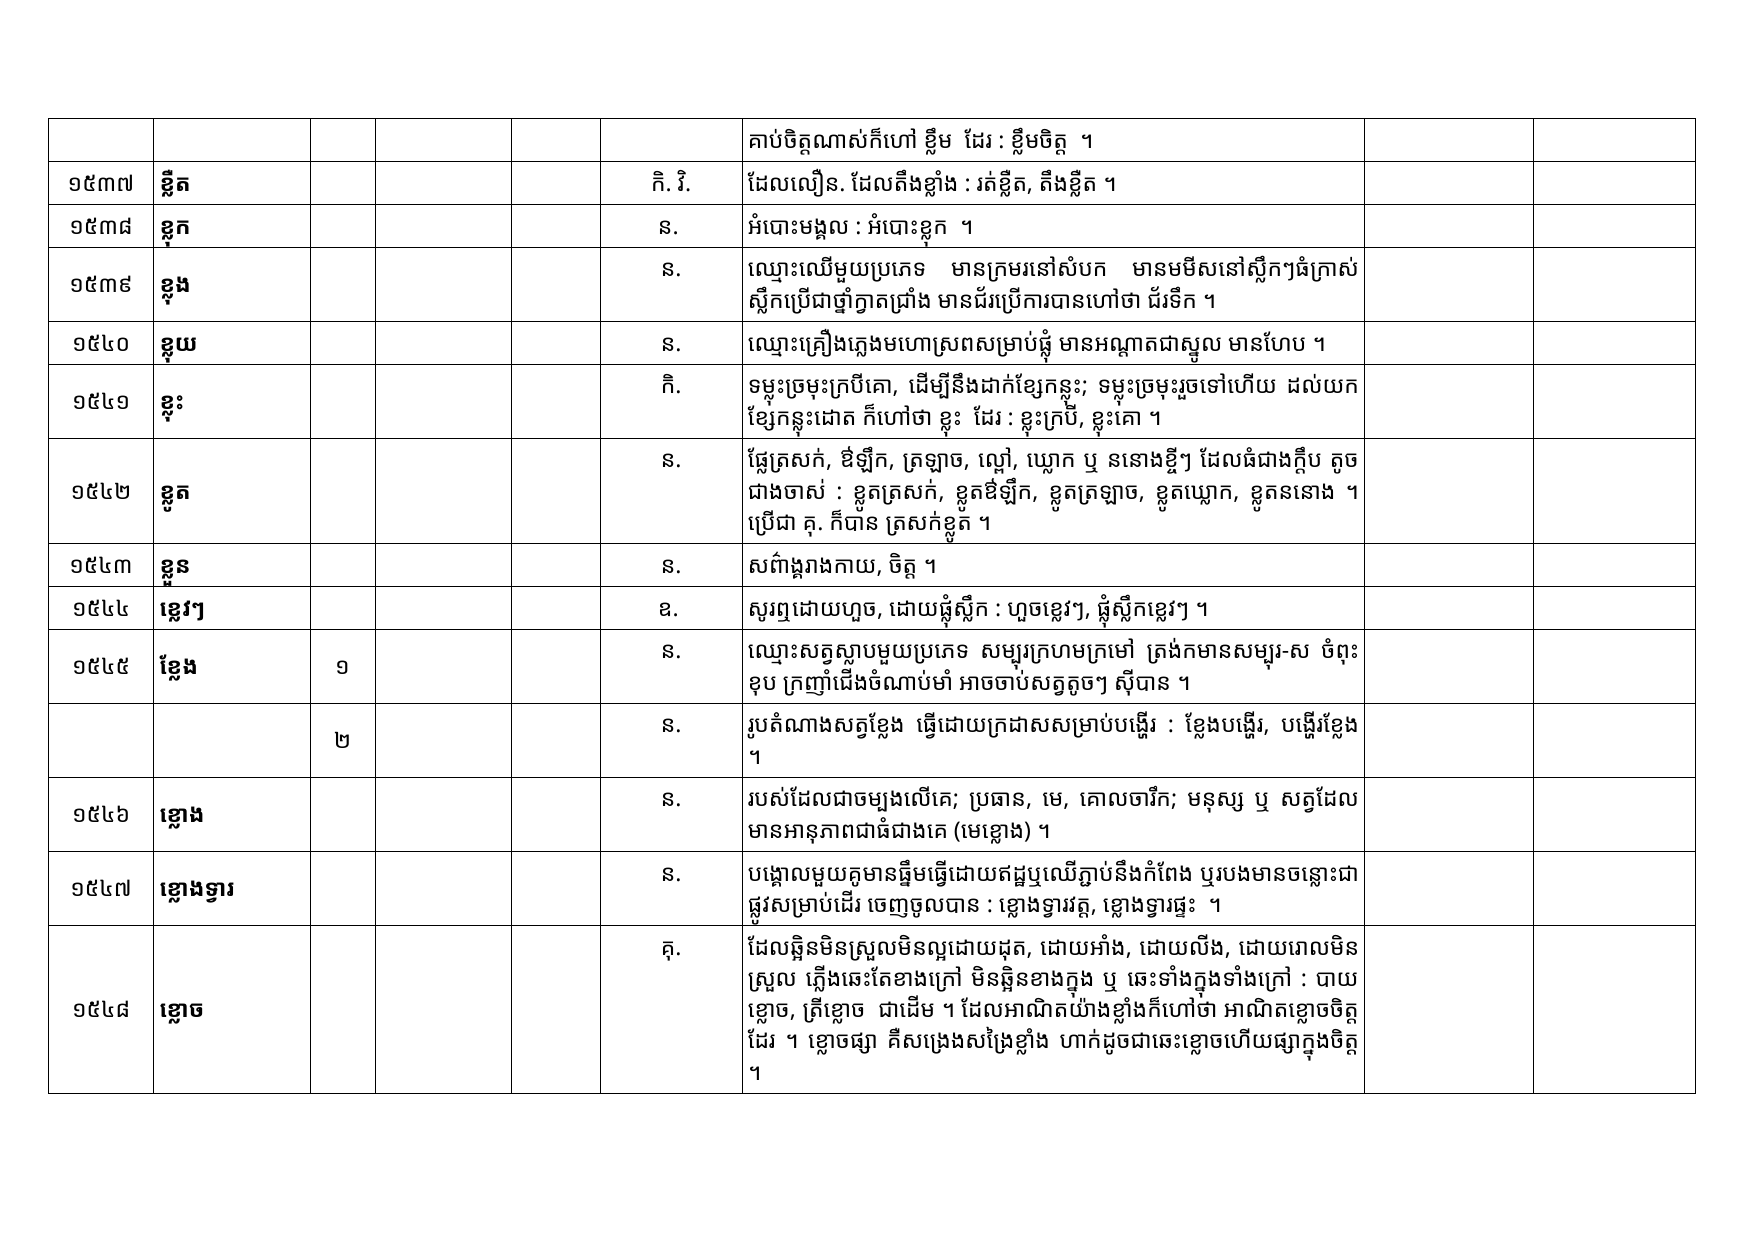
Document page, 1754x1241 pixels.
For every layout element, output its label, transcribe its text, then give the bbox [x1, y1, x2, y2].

table_cell [1534, 119, 1695, 161]
table_cell [311, 162, 375, 204]
table_cell ន. [601, 704, 742, 777]
table_cell [311, 205, 375, 247]
table_cell ខ្លោច [154, 926, 310, 1092]
table_cell [49, 119, 153, 161]
table_cell [1534, 365, 1695, 437]
table_cell [512, 205, 600, 247]
table_cell [601, 119, 742, 161]
table_cell ១៥៣៧ [49, 162, 153, 204]
table_cell [1365, 322, 1533, 363]
table_cell [311, 439, 375, 543]
table_cell [1365, 544, 1533, 586]
table_cell [154, 704, 310, 777]
table_cell [512, 587, 600, 628]
table_cell ខ្លុក [154, 205, 310, 247]
table_cell [1534, 926, 1695, 1092]
table_cell ១៥៤៣ [49, 544, 153, 586]
table_cell [512, 162, 600, 204]
table_cell ១៥៤៦ [49, 778, 153, 851]
table_cell ដែល​ឆ្អិន​មិន​ស្រួល​មិន​ល្អ​ដោយ​ដុត, ដោយ​អាំង, ដោយ​លីង, ដោយ​រោល​មិន​ស្រួល ភ្លើង​ឆេះ​តែ​ខាង​ក្រៅ មិន​ឆ្អិន​ខាង​ក្នុង ឬ ឆេះ​ទាំង​ក្នុង​ទាំង​ក្រៅ : បាយ​ខ្លោច, ត្រី​ខ្លោច ជាដើម ។ ដែល​អាណិត​យ៉ាង​ខ្លាំង​ក៏​ហៅ​ថា អាណិត​ខ្លោច​ចិត្ត ដែរ ។ ខ្លោច​ផ្សា គឺ​សង្រេងសង្រៃ​ខ្លាំង ហាក់​ដូច​ជា​ឆេះ​ខ្លោច​ហើយ​ផ្សា​ក្នុង​ចិត្ត ។ [743, 926, 1364, 1092]
table_cell ១៥៤៨ [49, 926, 153, 1092]
table_cell ១៥៤៥ [49, 630, 153, 702]
table_cell ១៥៣៩ [49, 248, 153, 321]
table_cell [311, 248, 375, 321]
table_cell [1534, 587, 1695, 628]
table_cell [376, 322, 511, 363]
table_cell ឧ. [601, 587, 742, 628]
table_cell ន. [601, 439, 742, 543]
table_cell ន. [601, 630, 742, 702]
table_cell [311, 587, 375, 628]
table_cell [376, 704, 511, 777]
table_cell ផ្លែ​ត្រសក់, ឳឡឹក, ត្រឡាច, ល្ពៅ, ឃ្លោក ឬ ននោង​ខ្ចី​ៗ ដែល​ធំ​ជាង​ក្ដឹប តូច​ជាង​ចាស់ : ខ្លូត​ត្រសក់, ខ្លូត​ឳឡឹក, ខ្លូត​ត្រឡាច, ខ្លូត​ឃ្លោក, ខ្លូត​ននោង ។ ប្រើ​ជា គុ. ក៏​បាន ត្រសក់​ខ្លូត ។ [743, 439, 1364, 543]
table_cell [49, 704, 153, 777]
table_cell [512, 630, 600, 702]
table_cell [1534, 544, 1695, 586]
table_cell ន. [601, 544, 742, 586]
table_cell [1534, 630, 1695, 702]
table_cell [311, 119, 375, 161]
table_cell របស់​ដែលជា​ចម្បង​លើ​គេ; ប្រធាន, មេ, គោល​ចារឹក; មនុស្ស ឬ សត្វ​ដែល​មាន​អានុភាព​ជា​ធំ​ជាង​គេ (មេ​ខ្លោង) ។ [743, 778, 1364, 851]
table_cell [1365, 119, 1533, 161]
table_cell [311, 926, 375, 1092]
table_cell ឈ្មោះ​គ្រឿង​ភ្លេង​មហោស្រព​សម្រាប់​ផ្លុំ មាន​អណ្តាត​ជា​ស្នូល​ មាន​ហែប ។ [743, 322, 1364, 363]
table_cell [1534, 322, 1695, 363]
table_cell ខ្លេវ​ៗ [154, 587, 310, 628]
table_cell អំបោះ​មង្គល : អំបោះ​ខ្លុក ។ [743, 205, 1364, 247]
table_cell [512, 439, 600, 543]
table_cell បង្គោល​មួយ​គូ​មាន​ធ្នឹម​ធ្វើ​ដោយ​ឥដ្ឋ​ឬ​ឈើ​ភ្ជាប់​នឹង​កំពែង ឬ​របង​មាន​ចន្លោះ​ជា​ផ្លូវ​សម្រាប់​ដើរ ចេញ​ចូល​បាន : ខ្លោង​ទ្វារ​វត្ត, ខ្លោង​ទ្វារ​ផ្ទះ ។ [743, 852, 1364, 925]
table_cell [512, 926, 600, 1092]
table_cell [1534, 162, 1695, 204]
table_cell [376, 852, 511, 925]
table_cell [512, 119, 600, 161]
table_cell [1534, 778, 1695, 851]
table_cell ១៥៤៤ [49, 587, 153, 628]
table_cell ១៥៤០ [49, 322, 153, 363]
table_cell [1365, 439, 1533, 543]
table_cell គាប់​ចិត្ត​ណាស់​ក៏​ហៅ ខ្លឹម ដែរ : ខ្លឹម​ចិត្ត ។ [743, 119, 1364, 161]
table_cell [1365, 248, 1533, 321]
table_cell [311, 778, 375, 851]
table_cell [1365, 778, 1533, 851]
table_cell ទម្លុះ​ច្រមុះ​ក្របី​គោ, ដើម្បី​នឹង​ដាក់​ខ្សែ​កន្លុះ; ទម្លុះ​ច្រមុះ​រួច​ទៅ​ហើយ ដល់​យក​ខ្សែ​កន្លុះ​ដោត ក៏​ហៅ​ថា ខ្លុះ ដែរ : ខ្លុះ​ក្របី, ខ្លុះ​គោ ។ [743, 365, 1364, 437]
table_cell ១៥៤៧ [49, 852, 153, 925]
table_cell ខ្លុយ [154, 322, 310, 363]
table_cell [376, 205, 511, 247]
table_cell គុ. [601, 926, 742, 1092]
table_cell ន. [601, 778, 742, 851]
table_cell [311, 322, 375, 363]
table_cell ខ្លូត [154, 439, 310, 543]
table_cell [1365, 162, 1533, 204]
table_cell [512, 248, 600, 321]
table_cell [311, 365, 375, 437]
table_cell [1365, 852, 1533, 925]
table_cell ខ្លោងទ្វារ [154, 852, 310, 925]
table_cell [376, 248, 511, 321]
table_cell [512, 704, 600, 777]
table_cell [512, 544, 600, 586]
table_cell ១៥៤១ [49, 365, 153, 437]
table_cell ន. [601, 248, 742, 321]
table_cell [1534, 704, 1695, 777]
table_cell កិ. វិ. [601, 162, 742, 204]
table_cell [311, 852, 375, 925]
table_cell [376, 162, 511, 204]
table_cell ន. [601, 205, 742, 247]
table_cell [1365, 205, 1533, 247]
table_cell សព៌ាង្គរាង​កាយ, ចិត្ត ។ [743, 544, 1364, 586]
table_cell កិ. [601, 365, 742, 437]
table_cell ន. [601, 322, 742, 363]
table_cell [512, 778, 600, 851]
table_cell ខ្លែង [154, 630, 310, 702]
table_cell ១៥៤២ [49, 439, 153, 543]
table_cell រូប​តំណាង​សត្វ​ខ្លែង ធ្វើ​ដោយ​ក្រដាស​សម្រាប់​បង្ហើរ : ខ្លែង​បង្ហើរ, បង្ហើរ​ខ្លែង ។ [743, 704, 1364, 777]
table_cell [376, 544, 511, 586]
table_cell ឈ្មោះ​សត្វ​ស្លាប​មួយ​ប្រភេទ សម្បុរ​ក្រហម​ក្រមៅ ត្រង់​ក​មាន​សម្បុរ-ស ចំពុះ​ខុប ក្រញាំ​ជើង​ចំណាប់​មាំ អាច​ចាប់​សត្វ​តូច​ៗ ស៊ី​បាន ។ [743, 630, 1364, 702]
table_cell [1365, 704, 1533, 777]
table_cell ខ្លុះ [154, 365, 310, 437]
table_cell [311, 544, 375, 586]
table_cell [1365, 365, 1533, 437]
table_cell ឈ្មោះ​ឈើ​មួយ​ប្រភេទ មាន​ក្រមរ​នៅ​សំបក មាន​មមីស​នៅ​ស្លឹក​ៗ​ធំ​ក្រាស់ ស្លឹក​ប្រើ​ជា​ថ្នាំ​ក្វាត​ជ្រាំង មាន​ជ័រ​ប្រើ​ការ​បាន​ហៅ​ថា ជ័រ​ទឹក ។ [743, 248, 1364, 321]
table_cell ខ្លោង [154, 778, 310, 851]
table_cell [512, 322, 600, 363]
table_cell ដែល​លឿន. ដែល​តឹង​ខ្លាំង : រត់​ខ្លឺត, តឹង​ខ្លឺត ។ [743, 162, 1364, 204]
table_cell [1534, 852, 1695, 925]
table_cell [376, 926, 511, 1092]
table_cell [1534, 439, 1695, 543]
table_cell ខ្លួន [154, 544, 310, 586]
table_cell [1534, 205, 1695, 247]
table_cell [1365, 926, 1533, 1092]
table_cell [376, 365, 511, 437]
table_cell សូរ​ឮ​ដោយ​ហួច, ដោយ​ផ្លុំ​ស្លឹក : ហួច​ខ្លេវ​ៗ, ផ្លុំ​ស្លឹក​ខ្លេវ​ៗ ។ [743, 587, 1364, 628]
table_cell [376, 119, 511, 161]
table_cell ន. [601, 852, 742, 925]
table_cell [376, 587, 511, 628]
table_cell ១ [311, 630, 375, 702]
table_cell [1365, 587, 1533, 628]
table_cell [376, 439, 511, 543]
table_cell ១៥៣៨ [49, 205, 153, 247]
table_cell ខ្លុង [154, 248, 310, 321]
table_cell [376, 778, 511, 851]
table_cell [154, 119, 310, 161]
table_cell [1365, 630, 1533, 702]
table_cell ២ [311, 704, 375, 777]
table_cell [1534, 248, 1695, 321]
table_cell ខ្លឺត [154, 162, 310, 204]
table_cell [512, 365, 600, 437]
table_cell [512, 852, 600, 925]
table_cell [376, 630, 511, 702]
